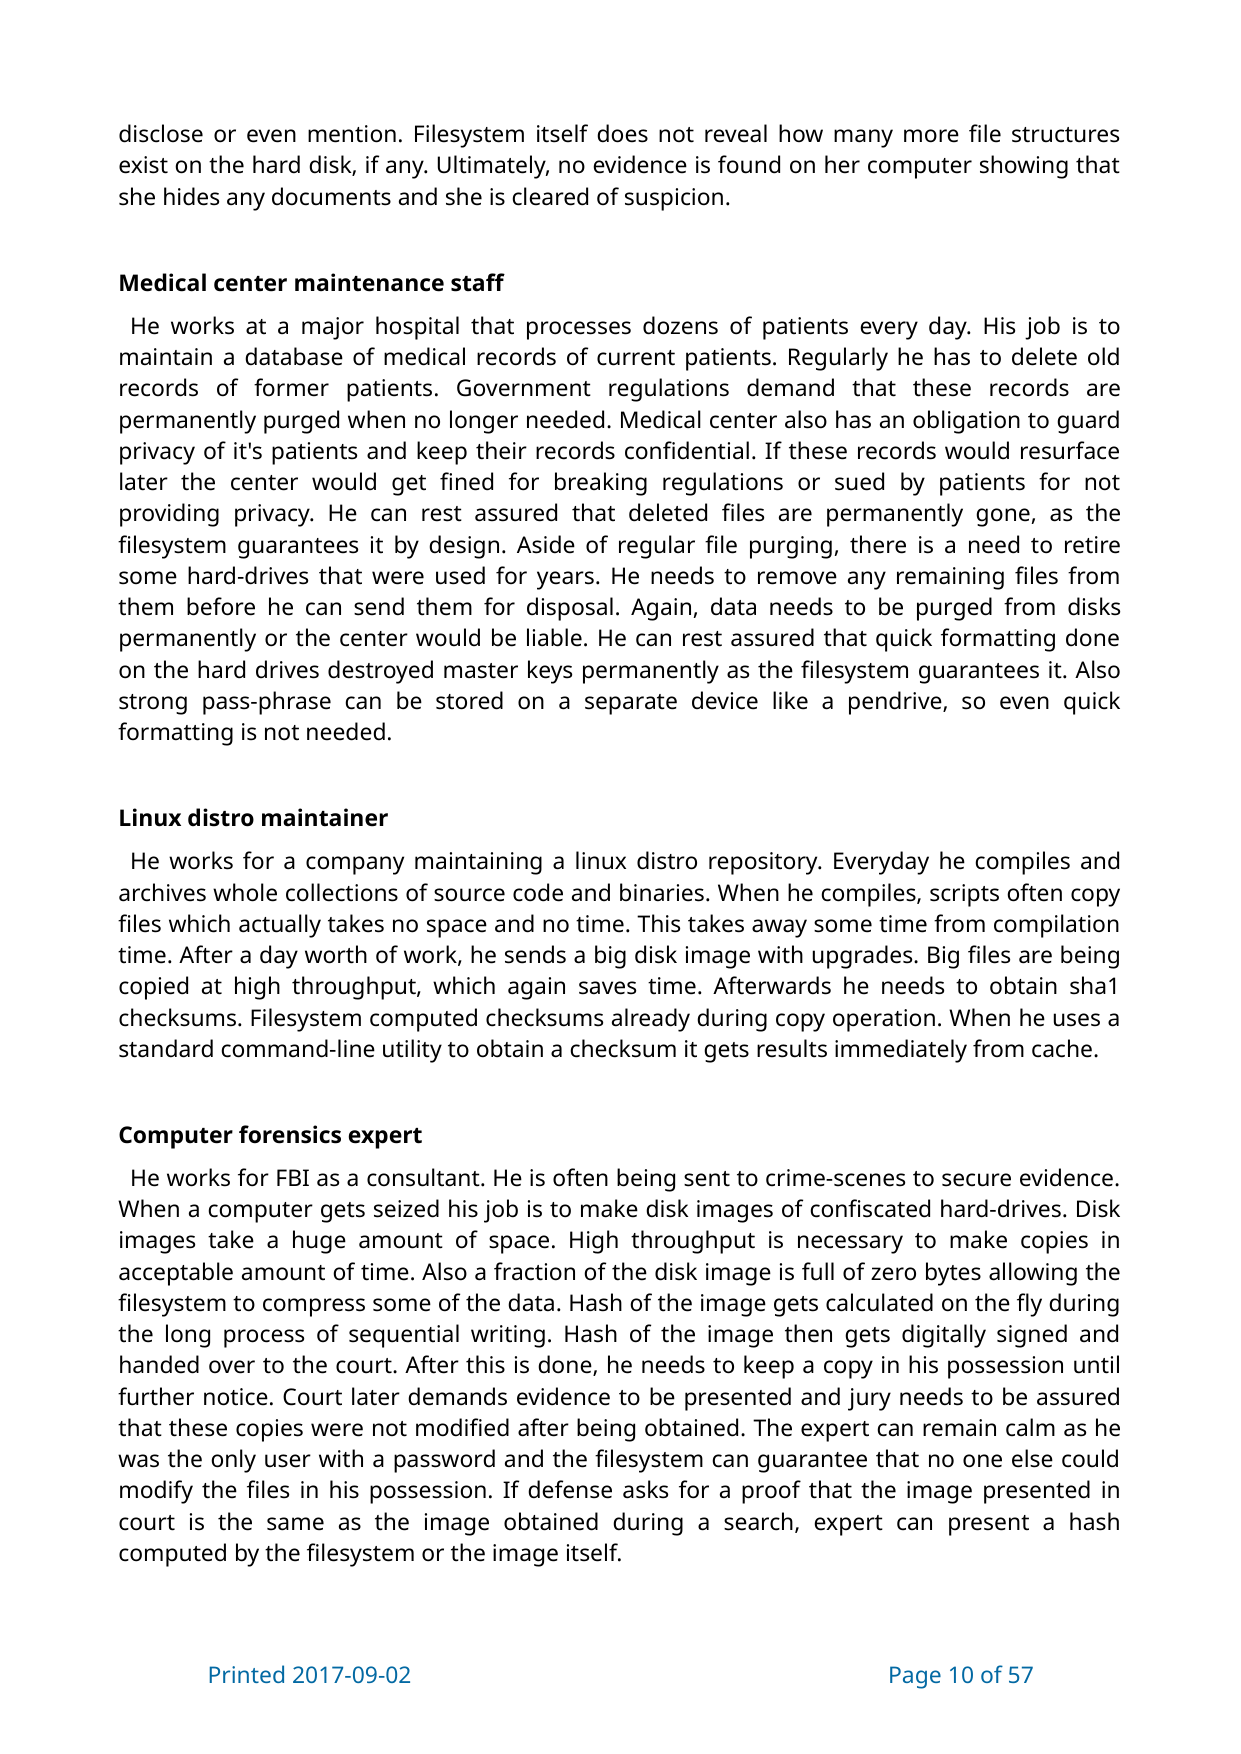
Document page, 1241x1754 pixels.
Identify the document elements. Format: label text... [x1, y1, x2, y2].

text He works for FBI as a consultant. He is often being sent to crime-scenes to secure evidence. When a computer gets seized his job is to make disk images of confiscated hard-drives. Disk images take a huge amount of space. High throughput is necessary to make copies in acceptable amount of time. Also a fraction of the disk image is full of zero bytes allowing the filesystem to compress some of the data. Hash of the image gets calculated on the fly during the long process of sequential writing. Hash of the image then gets digitally signed and handed over to the court. After this is done, he needs to keep a copy in his possession until further notice. Court later demands evidence to be presented and jury needs to be assured that these copies were not modified after being obtained. The expert can remain calm as he was the only user with a password and the filesystem can guarantee that no one else could modify the files in his possession. If defense asks for a proof that the image presented in court is the same as the image obtained during a search, expert can present a hash computed by the filesystem or the image itself. [118, 1162, 1122, 1568]
text He works for a company maintaining a linux distro repository. Everyday he compiles and archives whole collections of source code and binaries. When he compiles, scripts often copy files which actually takes no space and no time. This takes away some time from compilation time. After a day worth of work, he sends a big disk image with upgrades. Big files are being copied at high throughput, which again saves time. Afterwards he needs to obtain sha1 checksums. Filesystem computed checksums already during copy operation. When he uses a standard command-line utility to obtain a checksum it gets results immediately from cache. [118, 845, 1122, 1064]
text disclose or even mention. Filesystem itself does not reveal how many more file structures exist on the hard disk, if any. Ultimately, no evidence is found on her computer showing that she hides any documents and she is cleared of suspicion. [118, 118, 1122, 212]
subtitle Linux distro maintainer [118, 802, 1122, 833]
subtitle Medical center maintenance staff [118, 267, 1122, 298]
text He works at a major hospital that processes dozens of patients every day. His job is to maintain a database of medical records of current patients. Regularly he has to delete old records of former patients. Government regulations demand that these records are permanently purged when no longer needed. Medical center also has an obligation to guard privacy of it's patients and keep their records confidential. If these records would resurface later the center would get fined for breaking regulations or sued by patients for not providing privacy. He can rest assured that deleted files are permanently gone, as the filesystem guarantees it by design. Aside of regular file purging, there is a need to retire some hard-drives that were used for years. He needs to remove any remaining files from them before he can send them for disposal. Again, data needs to be purged from disks permanently or the center would be liable. He can rest assured that quick formatting done on the hard drives destroyed master keys permanently as the filesystem guarantees it. Also strong pass-phrase can be stored on a separate device like a pendrive, so even quick formatting is not needed. [118, 310, 1122, 747]
subtitle Computer forensics expert [118, 1119, 1122, 1150]
